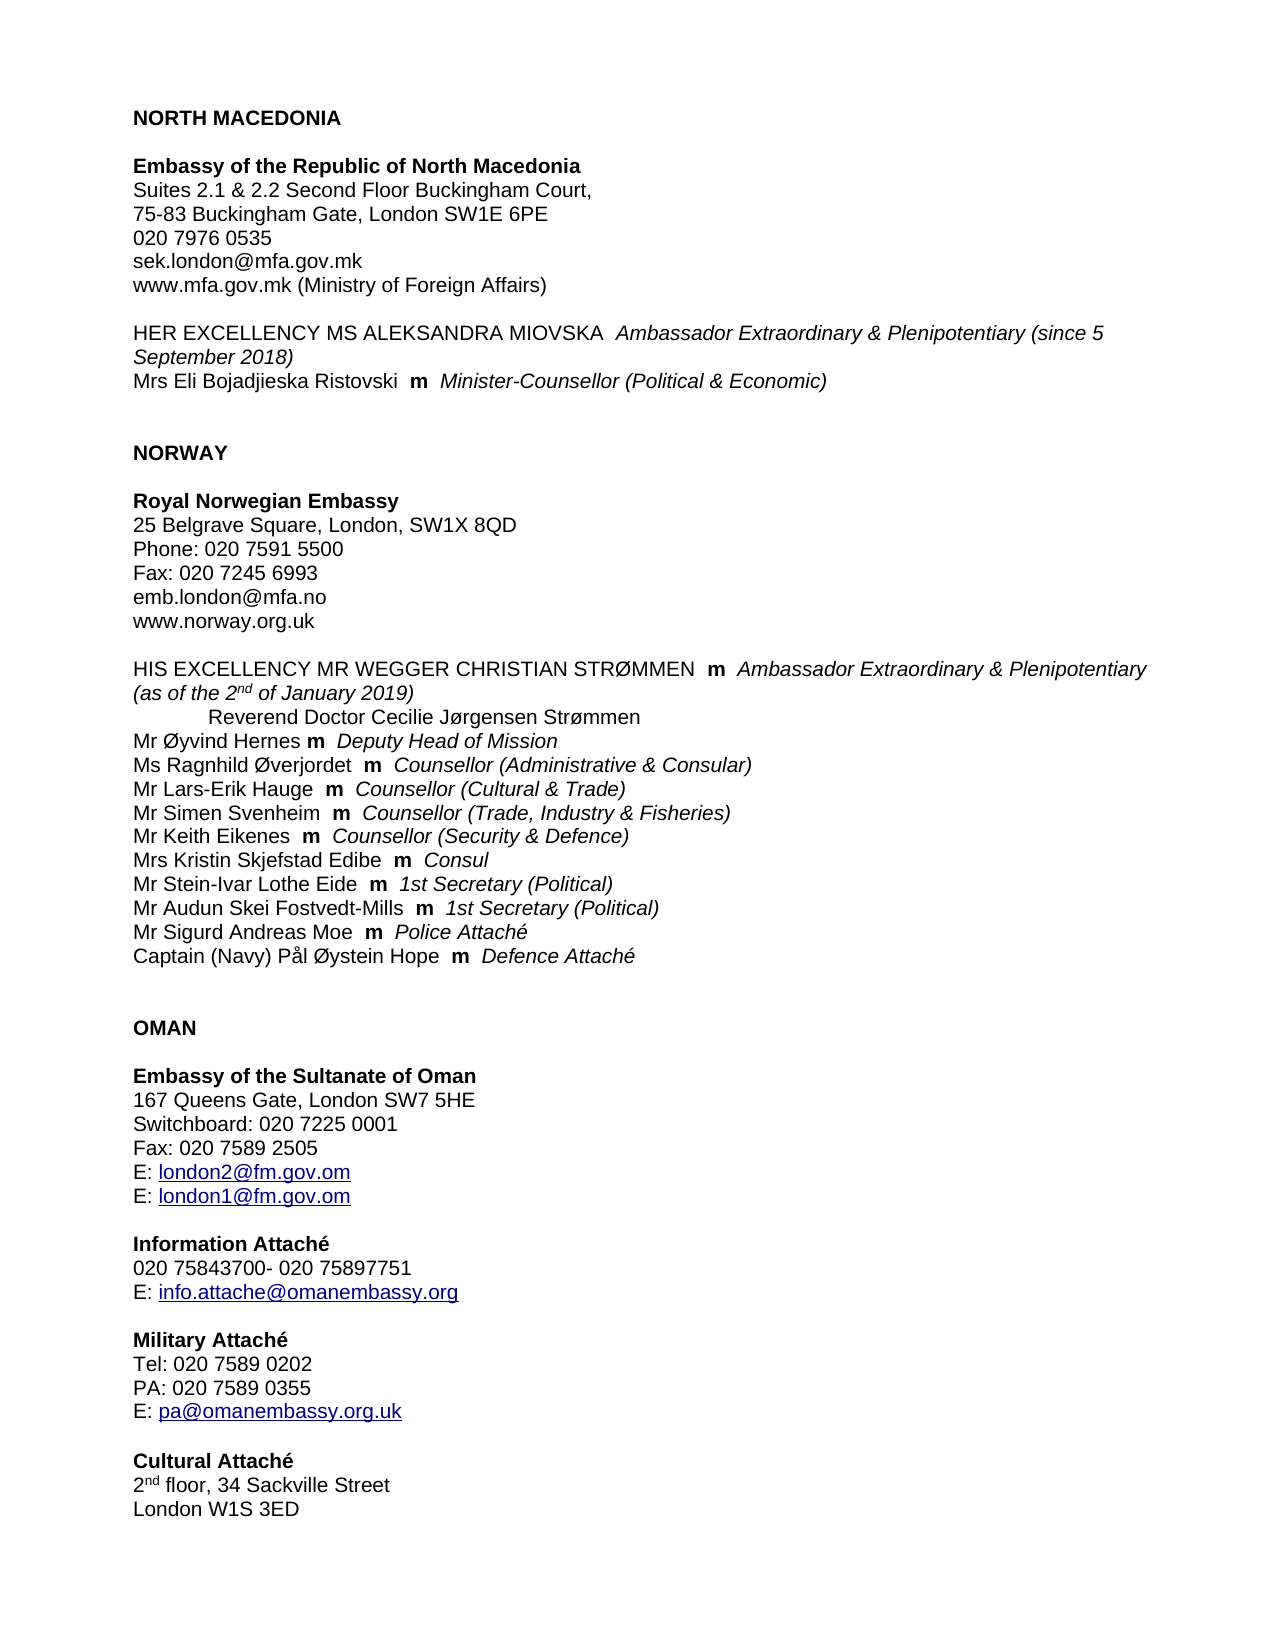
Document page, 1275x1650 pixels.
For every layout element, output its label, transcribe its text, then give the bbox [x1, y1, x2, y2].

text Royal Norwegian Embassy [133, 489, 1181, 513]
text HER EXCELLENCY MS ALEKSANDRA MIOVSKA Ambassador Extraordinary & Plenipotentiary (since 5 September 2018) [133, 321, 1181, 369]
text 020 75843700- 020 75897751 [133, 1256, 1181, 1279]
text Phone: 020 7591 5500 [133, 537, 1181, 561]
text www.mfa.gov.mk (Ministry of Foreign Affairs) [133, 273, 1181, 297]
text sek.london@mfa.gov.mk [133, 249, 1181, 273]
text Information Attaché [133, 1232, 1181, 1256]
text OMAN [133, 1016, 1181, 1040]
text Military Attaché [133, 1327, 1181, 1351]
text Ms Ragnhild Øverjordet m Counsellor (Administrative & Consular) [133, 752, 1181, 776]
text Reverend Doctor Cecilie Jørgensen Strømmen [133, 704, 1181, 728]
text 020 7976 0535 [133, 225, 1181, 249]
text Switchboard: 020 7225 0001 [133, 1112, 1181, 1136]
text E: info.attache@omanembassy.org [133, 1279, 1181, 1303]
text Embassy of the Sultanate of Oman [133, 1064, 1181, 1088]
text E: pa@omanembassy.org.uk [133, 1399, 1181, 1423]
text Mr Keith Eikenes m Counsellor (Security & Defence) [133, 824, 1181, 848]
text Embassy of the Republic of North Macedonia [133, 153, 1181, 177]
text PA: 020 7589 0355 [133, 1375, 1181, 1399]
text HIS EXCELLENCY MR WEGGER CHRISTIAN STRØMMEN m Ambassador Extraordinary & Plenipotentiary (as of the 2nd of January 2019) [133, 657, 1181, 704]
text E: london2@fm.gov.om [133, 1160, 1181, 1184]
text 75-83 Buckingham Gate, London SW1E 6PE [133, 201, 1181, 225]
text emb.london@mfa.no [133, 585, 1181, 609]
text Mr Øyvind Hernes m Deputy Head of Mission [133, 728, 1181, 752]
text Mr Stein-Ivar Lothe Eide m 1st Secretary (Political) [133, 872, 1181, 896]
text Captain (Navy) Pål Øystein Hope m Defence Attaché [133, 944, 1181, 968]
text Cultural Attaché [133, 1449, 1181, 1473]
text Fax: 020 7245 6993 [133, 561, 1181, 585]
text Mr Sigurd Andreas Moe m Police Attaché [133, 920, 1181, 944]
text Mrs Eli Bojadjieska Ristovski m Minister-Counsellor (Political & Economic) [133, 369, 1181, 393]
text 167 Queens Gate, London SW7 5HE [133, 1088, 1181, 1112]
subtitle NORWAY [133, 441, 1181, 465]
text NORTH MACEDONIA [133, 106, 1181, 129]
text Mr Simen Svenheim m Counsellor (Trade, Industry & Fisheries) [133, 800, 1181, 824]
text Suites 2.1 & 2.2 Second Floor Buckingham Court, [133, 177, 1181, 201]
text Mr Audun Skei Fostvedt-Mills m 1st Secretary (Political) [133, 896, 1181, 920]
text Fax: 020 7589 2505 [133, 1136, 1181, 1160]
text www.norway.org.uk [133, 609, 1181, 633]
text 25 Belgrave Square, London, SW1X 8QD [133, 513, 1181, 537]
text Mr Lars-Erik Hauge m Counsellor (Cultural & Trade) [133, 776, 1181, 800]
text London W1S 3ED [133, 1497, 1181, 1521]
text Mrs Kristin Skjefstad Edibe m Consul [133, 848, 1181, 872]
text E: london1@fm.gov.om [133, 1184, 1181, 1208]
text 2nd floor, 34 Sackville Street [133, 1473, 1181, 1497]
text Tel: 020 7589 0202 [133, 1351, 1181, 1375]
